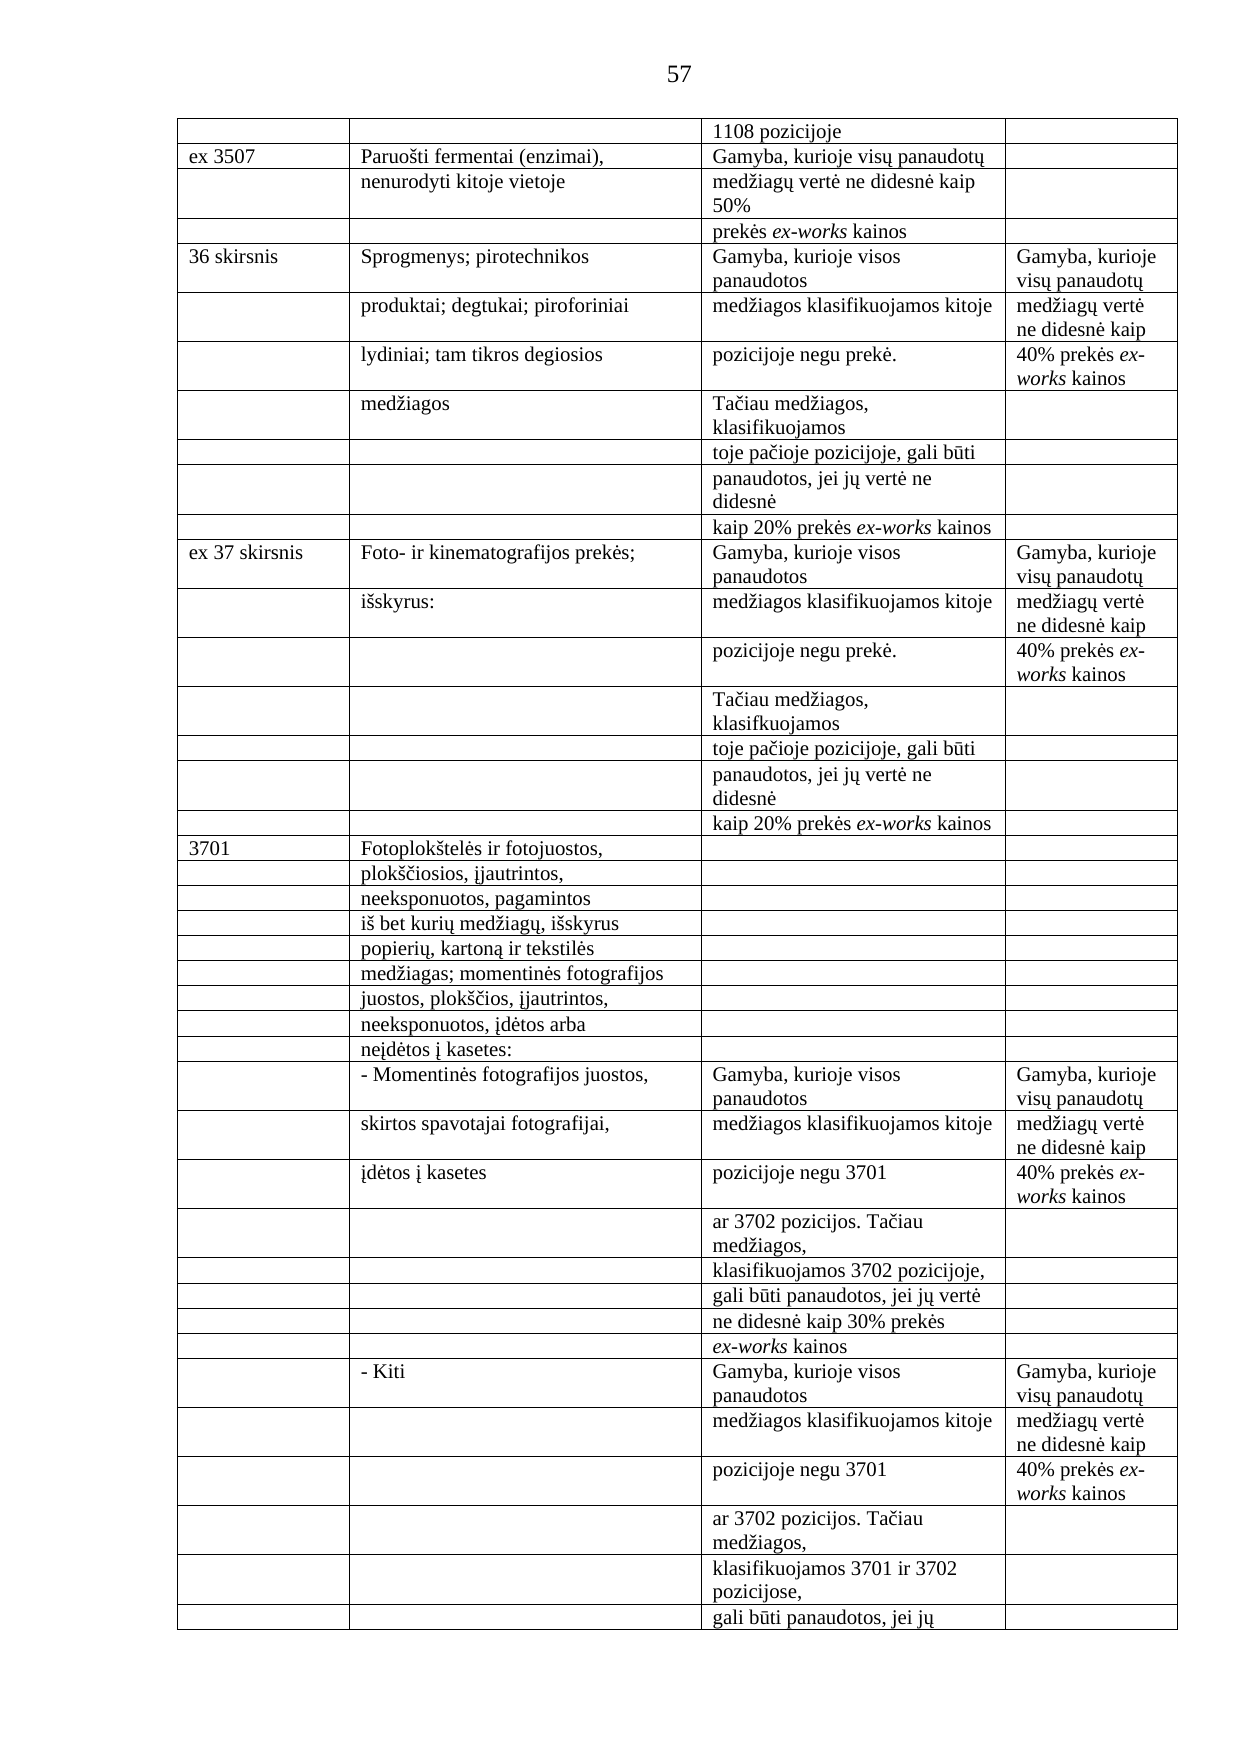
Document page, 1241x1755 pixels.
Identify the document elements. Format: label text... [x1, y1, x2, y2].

table_cell [350, 465, 701, 513]
table_cell 40% prekės ex-works kainos [1006, 1457, 1177, 1505]
table_cell 40% prekės ex-works kainos [1006, 1160, 1177, 1208]
table_cell [1006, 861, 1177, 885]
table_cell [178, 1457, 349, 1505]
table_cell [178, 293, 349, 341]
table_cell medžiagų vertė ne didesnė kaip [1006, 1111, 1177, 1159]
table_cell [1006, 169, 1177, 217]
table_cell [1006, 1334, 1177, 1358]
table_cell medžiagų vertė ne didesnė kaip [1006, 1408, 1177, 1456]
table_cell neeksponuotos, pagamintos [350, 886, 701, 910]
table_cell [350, 119, 701, 143]
table_cell ex 3507 [178, 144, 349, 168]
table_cell [178, 1160, 349, 1208]
table_cell 36 skirsnis [178, 244, 349, 292]
table_cell gali būti panaudotos, jei jų [702, 1605, 1005, 1629]
table_cell [1006, 687, 1177, 735]
table_cell [178, 391, 349, 439]
table_cell [178, 861, 349, 885]
table_cell [350, 1258, 701, 1282]
table_cell Sprogmenys; pirotechnikos [350, 244, 701, 292]
table_cell [1006, 911, 1177, 935]
table_cell pozicijoje negu 3701 [702, 1160, 1005, 1208]
table_cell klasifikuojamos 3701 ir 3702 pozicijose, [702, 1555, 1005, 1603]
table_cell [178, 1037, 349, 1061]
table_cell [1006, 886, 1177, 910]
table_cell [350, 687, 701, 735]
table_cell - Kiti [350, 1359, 701, 1407]
table_cell [1006, 761, 1177, 809]
table_cell Tačiau medžiagos, klasifikuojamos [702, 391, 1005, 439]
table_cell [1006, 961, 1177, 985]
table_cell medžiagos [350, 391, 701, 439]
table_cell pozicijoje negu prekė. [702, 342, 1005, 390]
table_cell 1108 pozicijoje [702, 119, 1005, 143]
table_cell [350, 736, 701, 760]
table_cell Gamyba, kurioje visos panaudotos [702, 244, 1005, 292]
table_cell medžiagos klasifikuojamos kitoje [702, 1111, 1005, 1159]
table_cell [702, 986, 1005, 1010]
table_cell nenurodyti kitoje vietoje [350, 169, 701, 217]
table_cell [350, 638, 701, 686]
table_cell [350, 1605, 701, 1629]
table_cell [178, 1506, 349, 1554]
table_cell [350, 1334, 701, 1358]
table_cell prekės ex-works kainos [702, 219, 1005, 243]
table_cell [178, 638, 349, 686]
table_cell [178, 761, 349, 809]
table_cell medžiagos klasifikuojamos kitoje [702, 293, 1005, 341]
table_cell [178, 465, 349, 513]
table_cell Foto- ir kinematografijos prekės; [350, 540, 701, 588]
table_cell [1006, 811, 1177, 835]
table_cell [178, 936, 349, 960]
table_cell [178, 219, 349, 243]
table_cell [350, 1555, 701, 1603]
table_cell [702, 886, 1005, 910]
table_cell [178, 1334, 349, 1358]
table_cell [178, 1258, 349, 1282]
table_cell [350, 1457, 701, 1505]
table_cell kaip 20% prekės ex-works kainos [702, 515, 1005, 539]
table_cell Fotoplokštelės ir fotojuostos, [350, 836, 701, 860]
table_cell 40% prekės ex-works kainos [1006, 638, 1177, 686]
table_cell [1006, 440, 1177, 464]
table_cell Gamyba, kurioje visų panaudotų [702, 144, 1005, 168]
table_cell [178, 589, 349, 637]
table_cell [178, 169, 349, 217]
table_cell Gamyba, kurioje visų panaudotų [1006, 540, 1177, 588]
table_cell kaip 20% prekės ex-works kainos [702, 811, 1005, 835]
table_cell [1006, 1011, 1177, 1036]
table_cell [178, 1408, 349, 1456]
table_cell įdėtos į kasetes [350, 1160, 701, 1208]
table_cell išskyrus: [350, 589, 701, 637]
table_cell ar 3702 pozicijos. Tačiau medžiagos, [702, 1209, 1005, 1257]
table_cell [1006, 219, 1177, 243]
table_cell toje pačioje pozicijoje, gali būti [702, 440, 1005, 464]
table_cell [178, 342, 349, 390]
table_cell [1006, 836, 1177, 860]
table_cell medžiagų vertė ne didesnė kaip [1006, 589, 1177, 637]
table_cell pozicijoje negu 3701 [702, 1457, 1005, 1505]
table_cell [1006, 1605, 1177, 1629]
table_cell medžiagos klasifikuojamos kitoje [702, 1408, 1005, 1456]
table_cell [178, 911, 349, 935]
table_cell [350, 1309, 701, 1333]
table_cell [350, 1506, 701, 1554]
table_cell [178, 1062, 349, 1110]
table_cell - Momentinės fotografijos juostos, [350, 1062, 701, 1110]
table_cell medžiagų vertė ne didesnė kaip [1006, 293, 1177, 341]
table_cell [1006, 465, 1177, 513]
table_cell [178, 1309, 349, 1333]
table_cell Gamyba, kurioje visos panaudotos [702, 540, 1005, 588]
table_cell ex 37 skirsnis [178, 540, 349, 588]
table_cell plokščiosios, įjautrintos, [350, 861, 701, 885]
table_cell [350, 761, 701, 809]
table_cell [178, 687, 349, 735]
table_cell pozicijoje negu prekė. [702, 638, 1005, 686]
table_cell skirtos spavotajai fotografijai, [350, 1111, 701, 1159]
table_cell [178, 1111, 349, 1159]
table_cell [1006, 1555, 1177, 1603]
table_cell [1006, 1284, 1177, 1307]
table_cell iš bet kurių medžiagų, išskyrus [350, 911, 701, 935]
table_cell [1006, 936, 1177, 960]
table_cell toje pačioje pozicijoje, gali būti [702, 736, 1005, 760]
table_cell [178, 811, 349, 835]
table_cell [350, 515, 701, 539]
table_cell [350, 440, 701, 464]
table_cell produktai; degtukai; piroforiniai [350, 293, 701, 341]
table_cell panaudotos, jei jų vertė ne didesnė [702, 465, 1005, 513]
table_cell [178, 1555, 349, 1603]
table_cell [702, 936, 1005, 960]
table_cell neeksponuotos, įdėtos arba [350, 1011, 701, 1036]
table_cell Tačiau medžiagos, klasifkuojamos [702, 687, 1005, 735]
table_cell [178, 736, 349, 760]
table_cell [178, 986, 349, 1010]
table_cell [1006, 1037, 1177, 1061]
table_cell [1006, 986, 1177, 1010]
table_cell popierių, kartoną ir tekstilės [350, 936, 701, 960]
table_cell gali būti panaudotos, jei jų vertė [702, 1284, 1005, 1307]
table_cell [178, 961, 349, 985]
table_cell [702, 836, 1005, 860]
table_cell [178, 1359, 349, 1407]
table_cell ar 3702 pozicijos. Tačiau medžiagos, [702, 1506, 1005, 1554]
table_cell [1006, 391, 1177, 439]
table_cell [178, 1209, 349, 1257]
table_cell [1006, 1506, 1177, 1554]
table_cell [178, 886, 349, 910]
table_cell medžiagas; momentinės fotografijos [350, 961, 701, 985]
table_cell panaudotos, jei jų vertė ne didesnė [702, 761, 1005, 809]
table_cell [350, 219, 701, 243]
table_cell Gamyba, kurioje visų panaudotų [1006, 1062, 1177, 1110]
table_cell [350, 1284, 701, 1307]
table_cell [178, 1011, 349, 1036]
table_cell [1006, 144, 1177, 168]
table_cell [178, 119, 349, 143]
table_cell 3701 [178, 836, 349, 860]
table_cell Paruošti fermentai (enzimai), [350, 144, 701, 168]
table_cell [1006, 119, 1177, 143]
table_cell ex-works kainos [702, 1334, 1005, 1358]
table_cell [178, 515, 349, 539]
table_cell [178, 1605, 349, 1629]
table_cell Gamyba, kurioje visų panaudotų [1006, 1359, 1177, 1407]
table_cell [178, 440, 349, 464]
table_cell Gamyba, kurioje visų panaudotų [1006, 244, 1177, 292]
table_cell [1006, 1309, 1177, 1333]
table_cell [1006, 736, 1177, 760]
table_cell neįdėtos į kasetes: [350, 1037, 701, 1061]
table_cell juostos, plokščios, įjautrintos, [350, 986, 701, 1010]
table_cell [702, 961, 1005, 985]
table_cell [702, 861, 1005, 885]
table_cell [1006, 1209, 1177, 1257]
table_cell lydiniai; tam tikros degiosios [350, 342, 701, 390]
table_cell Gamyba, kurioje visos panaudotos [702, 1359, 1005, 1407]
table_cell [1006, 1258, 1177, 1282]
table_cell [702, 911, 1005, 935]
table_cell Gamyba, kurioje visos panaudotos [702, 1062, 1005, 1110]
table_cell [350, 1408, 701, 1456]
table_cell ne didesnė kaip 30% prekės [702, 1309, 1005, 1333]
table_cell [702, 1011, 1005, 1036]
table_cell [178, 1284, 349, 1307]
table_cell medžiagų vertė ne didesnė kaip 50% [702, 169, 1005, 217]
table_cell [1006, 515, 1177, 539]
table_cell [350, 811, 701, 835]
table_cell medžiagos klasifikuojamos kitoje [702, 589, 1005, 637]
table_cell 40% prekės ex-works kainos [1006, 342, 1177, 390]
table_cell [350, 1209, 701, 1257]
table_cell [702, 1037, 1005, 1061]
table_cell klasifikuojamos 3702 pozicijoje, [702, 1258, 1005, 1282]
